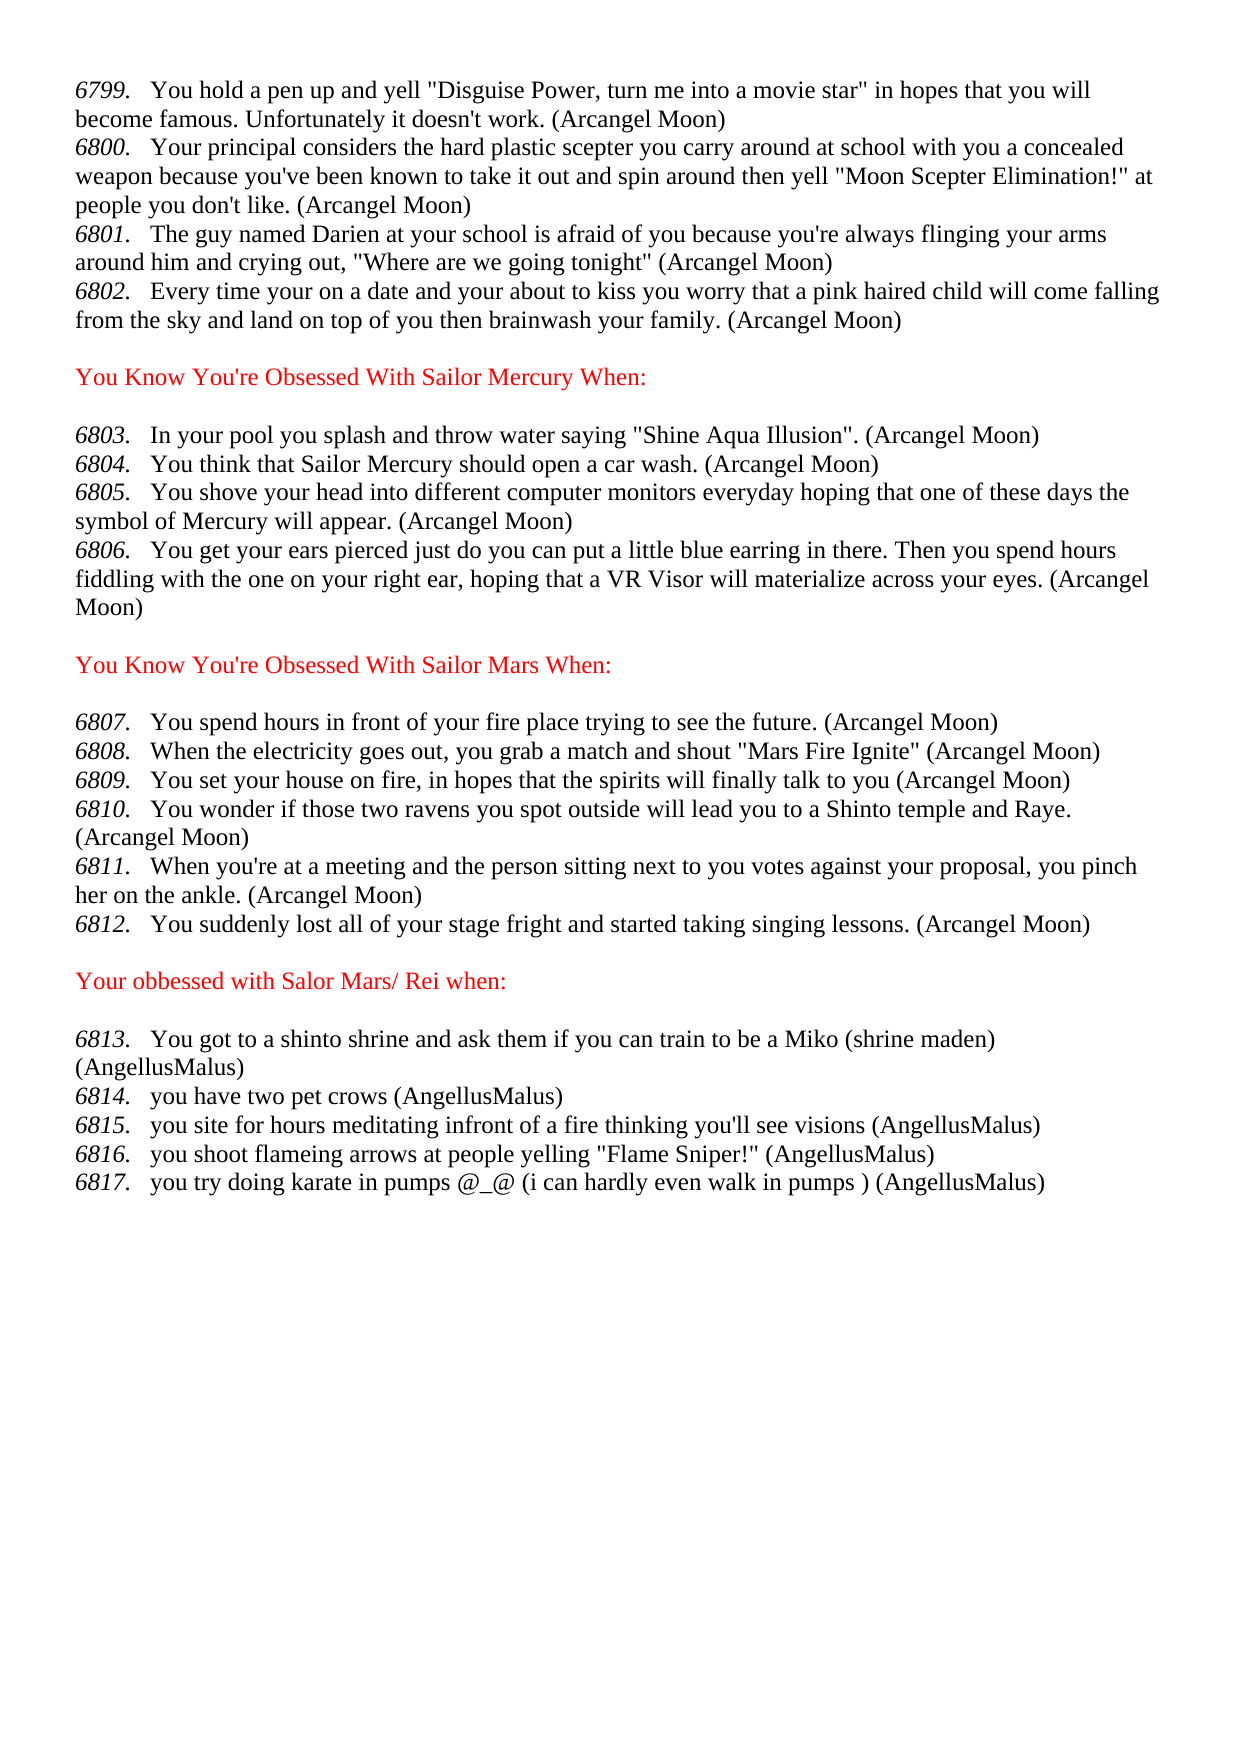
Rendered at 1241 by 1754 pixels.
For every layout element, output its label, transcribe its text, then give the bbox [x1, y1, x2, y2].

list you shoot flameing arrows at people yelling "Flame Sniper!" (AngellusMalus) [75, 1139, 1165, 1167]
list You wonder if those two ravens you spot outside will lead you to a Shinto temple and Raye. (Arcangel Moon) [75, 794, 1165, 851]
list You Know You're Obsessed With Sailor Mars When: [75, 650, 1165, 679]
list You shove your head into different computer monitors everyday hoping that one of these days the symbol of Mercury will appear. (Arcangel Moon) [75, 477, 1165, 535]
list You hold a pen up and yell "Disguise Power, turn me into a movie star" in hopes that you will become famous. Unfortunately it doesn't work. (Arcangel Moon) [75, 75, 1165, 132]
list You think that Sailor Mercury should open a car wash. (Arcangel Moon) [75, 449, 1165, 477]
list you site for hours meditating infront of a fire thinking you'll see visions (AngellusMalus) [75, 1110, 1165, 1139]
list When the electricity goes out, you grab a match and shout "Mars Fire Ignite" (Arcangel Moon) [75, 736, 1165, 765]
list In your pool you splash and throw water saying "Shine Aqua Illusion". (Arcangel Moon) [75, 420, 1165, 449]
list The guy named Darien at your school is afraid of you because you're always flinging your arms around him and crying out, "Where are we going tonight" (Arcangel Moon) [75, 219, 1165, 276]
list Your obbessed with Salor Mars/ Rei when: [75, 966, 1165, 995]
list you try doing karate in pumps @_@ (i can hardly even walk in pumps ) (AngellusMalus) [75, 1167, 1165, 1196]
list You get your ears pierced just do you can put a little blue earring in there. Then you spend hours fiddling with the one on your right ear, hoping that a VR Visor will materialize across your eyes. (Arcangel Moon) [75, 535, 1165, 621]
list You spend hours in front of your fire place trying to see the future. (Arcangel Moon) [75, 707, 1165, 736]
list you have two pet crows (AngellusMalus) [75, 1081, 1165, 1110]
list You got to a shinto shrine and ask them if you can train to be a Miko (shrine maden) (AngellusMalus) [75, 1024, 1165, 1081]
list Your principal considers the hard plastic scepter you carry around at school with you a concealed weapon because you've been known to take it out and spin around then yell "Moon Scepter Elimination!" at people you don't like. (Arcangel Moon) [75, 132, 1165, 219]
list Every time your on a date and your about to kiss you worry that a pink haired child will come falling from the sky and land on top of you then brainwash your family. (Arcangel Moon) [75, 276, 1165, 334]
list You Know You're Obsessed With Sailor Mercury When: [75, 362, 1165, 391]
list When you're at a meeting and the person sitting next to you votes against your proposal, you pinch her on the ankle. (Arcangel Moon) [75, 851, 1165, 909]
list You suddenly lost all of your stage fright and started taking singing lessons. (Arcangel Moon) [75, 909, 1165, 937]
list You set your house on fire, in hopes that the spirits will finally talk to you (Arcangel Moon) [75, 765, 1165, 794]
